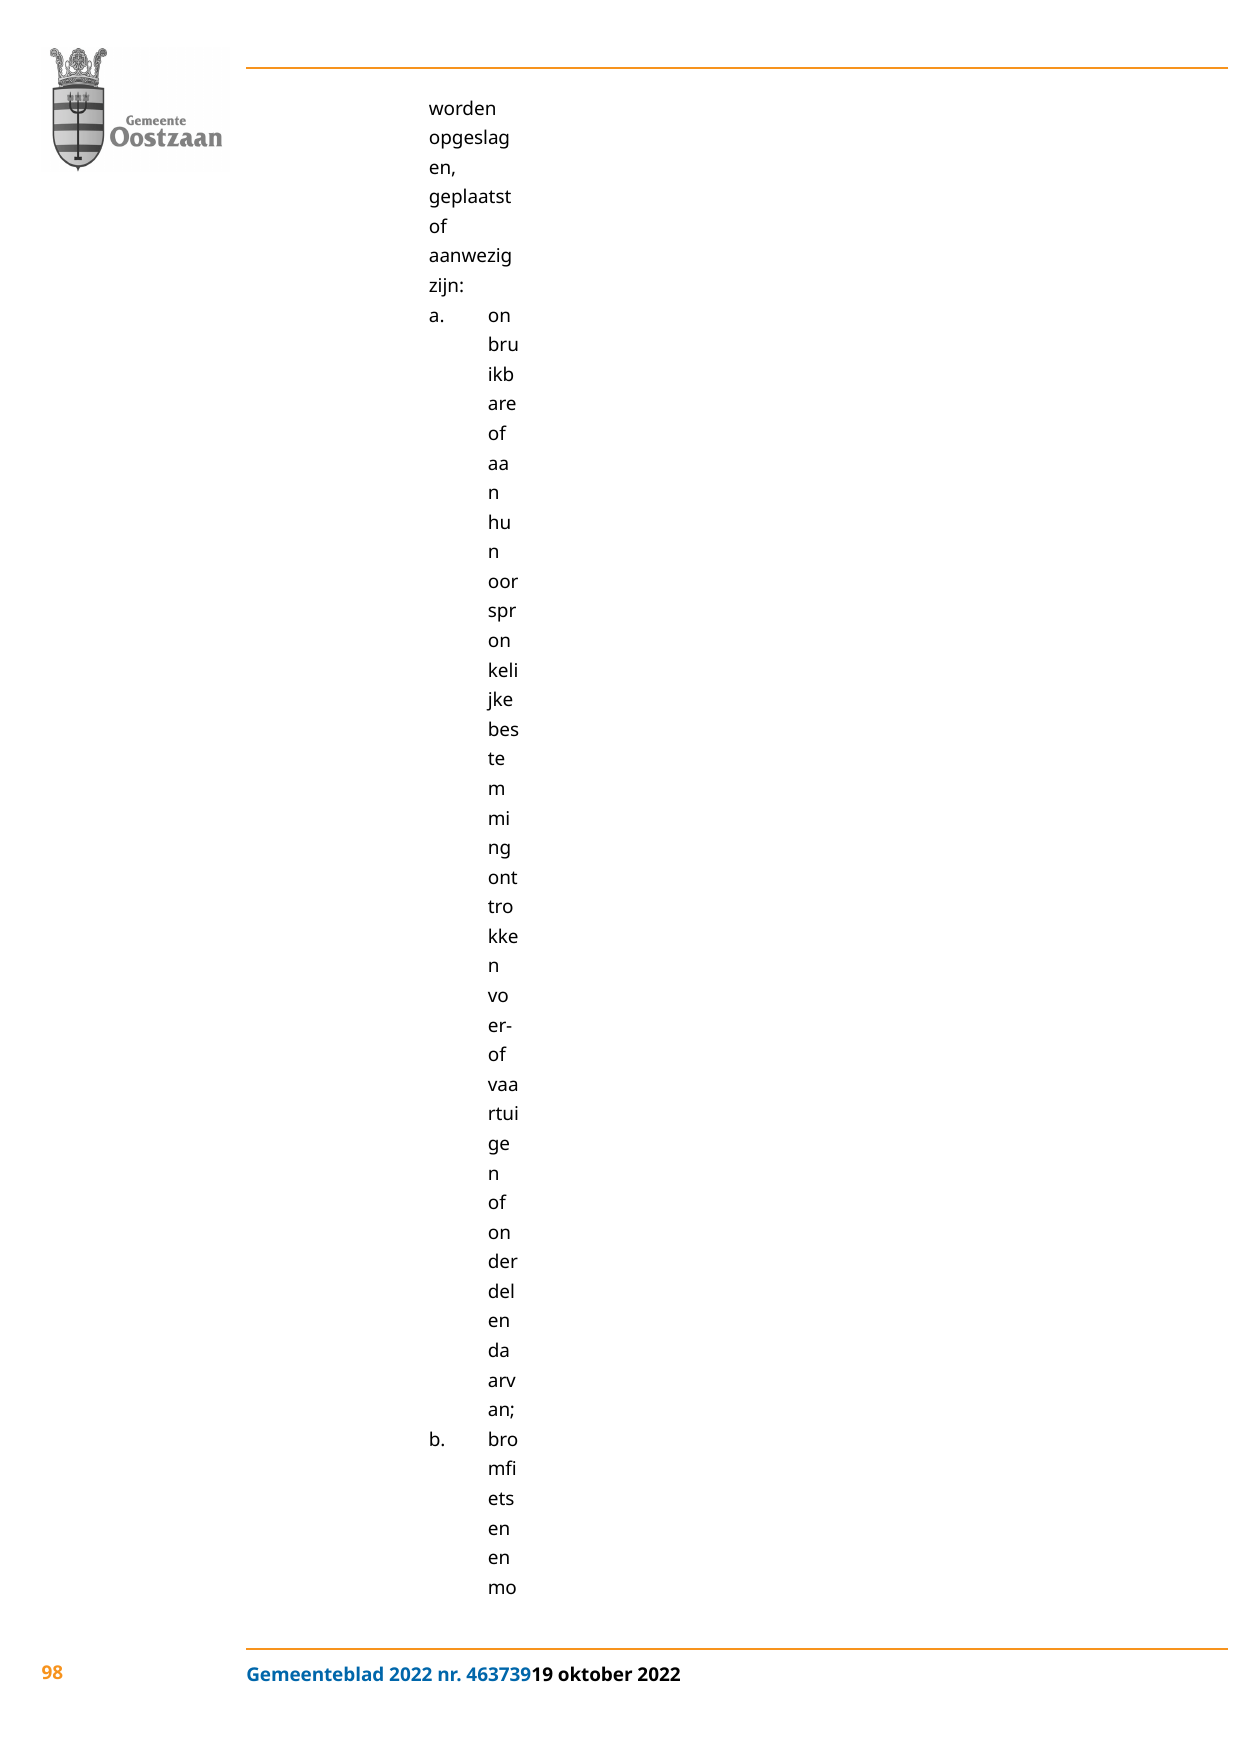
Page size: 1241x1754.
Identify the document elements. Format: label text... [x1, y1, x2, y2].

table_cell [609, 95, 700, 1600]
table_cell [248, 95, 338, 1600]
table_cell [971, 95, 1061, 1600]
table_cell worden opgeslagen, geplaatst of aanwezig zijn: onbruikbare of aan hun oorspronkelijke bestemming onttrokken voer- of vaartuigen of onderdelen daarvan; bromfietsen en mo [429, 95, 519, 1600]
table_cell [700, 95, 971, 1600]
table_cell [338, 95, 429, 1600]
picture [41, 47, 231, 172]
table_cell [519, 95, 609, 1600]
